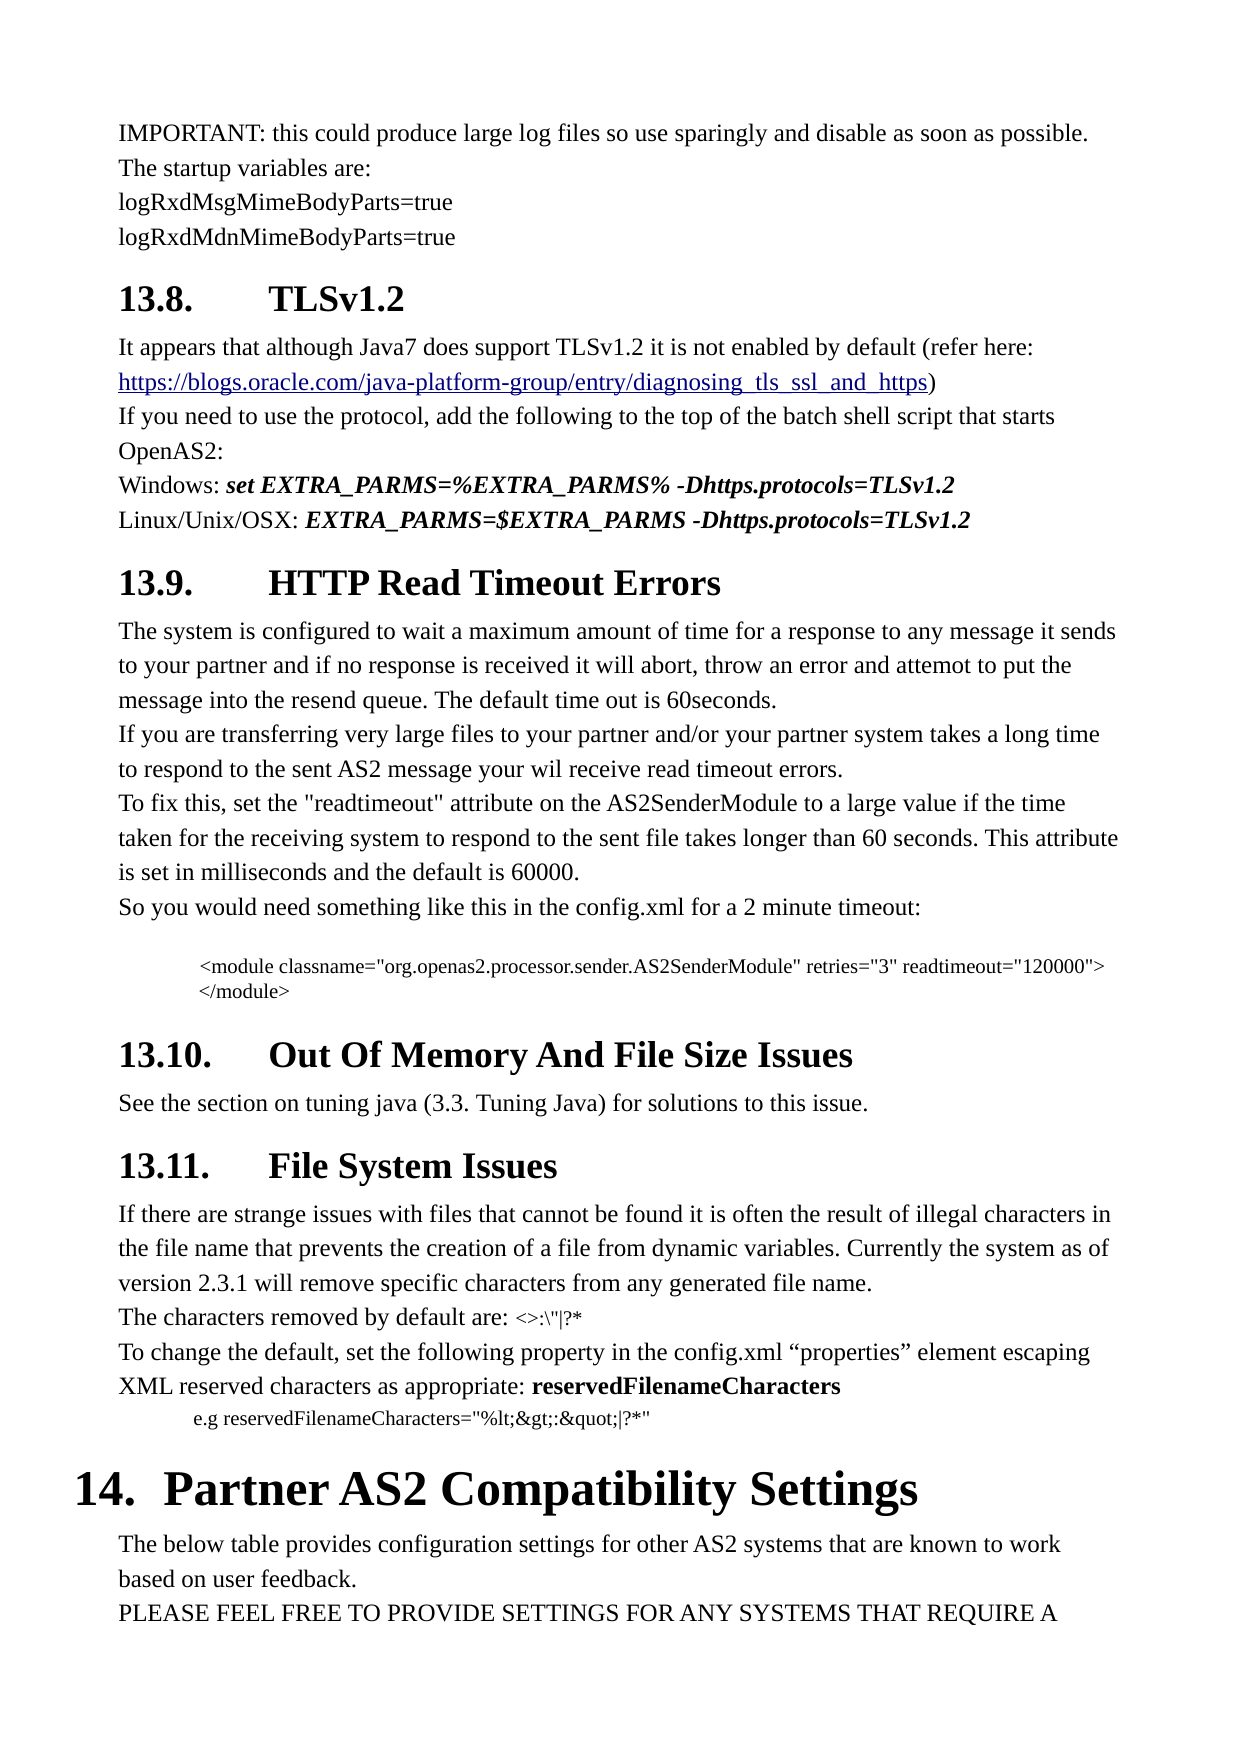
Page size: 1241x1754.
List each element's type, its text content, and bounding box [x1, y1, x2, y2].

text See the section on tuning java (3.3Tuning Java) for solutions to this issue. [118, 1088, 1122, 1117]
text PLEASE FEEL FREE TO PROVIDE SETTINGS FOR ANY SYSTEMS THAT REQUIRE A [118, 1598, 1122, 1627]
text So you would need something like this in the config.xml for a 2 minute timeout: [118, 892, 1122, 920]
subtitle File System Issues [118, 1143, 1122, 1186]
text If you are transferring very large files to your partner and/or your partner system takes a long time to respond to the sent AS2 message your wil receive read timeout errors. [118, 719, 1122, 782]
text IMPORTANT: this could produce large log files so use sparingly and disable as soon as possible. [118, 118, 1122, 147]
subtitle TLSv1.2 [118, 277, 1122, 320]
text The system is configured to wait a maximum amount of time for a response to any message it sends to your partner and if no response is received it will abort, throw an error and attemot to put the message into the resend queue. The default time out is 60seconds. [118, 616, 1122, 713]
text To fix this, set the "readtimeout" attribute on the AS2SenderModule to a large value if the time taken for the receiving system to respond to the sent file takes longer than 60 seconds. This attribute is set in milliseconds and the default is 60000. [118, 788, 1122, 886]
text If you need to use the protocol, add the following to the top of the batch shell script that starts OpenAS2: [118, 401, 1122, 465]
text The characters removed by default are: <>:\"|?* [118, 1302, 1122, 1331]
text To change the default, set the following property in the config.xml “properties” element escaping XML reserved characters as appropriate: reservedFilenameCharacters [118, 1337, 1122, 1400]
text e.g reservedFilenameCharacters="%lt;&gt;:&quot;|?*" [193, 1406, 1122, 1430]
subtitle Out Of Memory And File Size Issues [118, 1032, 1122, 1075]
text <module classname="org.openas2.processor.sender.AS2SenderModule" retries="3" readtimeout="120000"> </module> [193, 950, 1122, 1003]
text Windows: set EXTRA_PARMS=%EXTRA_PARMS% -Dhttps.protocols=TLSv1.2 [118, 470, 1122, 499]
text It appears that although Java7 does support TLSv1.2 it is not enabled by default (refer here: https://blogs.oracle.com/java-platform-group/entry/diagnosing_tls_ssl_and_https) [118, 332, 1122, 396]
subtitle HTTP Read Timeout Errors [118, 560, 1122, 603]
text The startup variables are: logRxdMsgMimeBodyParts=true logRxdMdnMimeBodyParts=true [118, 153, 1122, 250]
text If there are strange issues with files that cannot be found it is often the result of illegal characters in the file name that prevents the creation of a file from dynamic variables. Currently the system as of version 2.3.1 will remove specific characters from any generated file name. [118, 1199, 1122, 1296]
subtitle Partner AS2 Compatibility Settings [73, 1459, 1122, 1517]
text The below table provides configuration settings for other AS2 systems that are known to work based on user feedback. [118, 1529, 1122, 1592]
text Linux/Unix/OSX: EXTRA_PARMS=$EXTRA_PARMS -Dhttps.protocols=TLSv1.2 [118, 505, 1122, 534]
